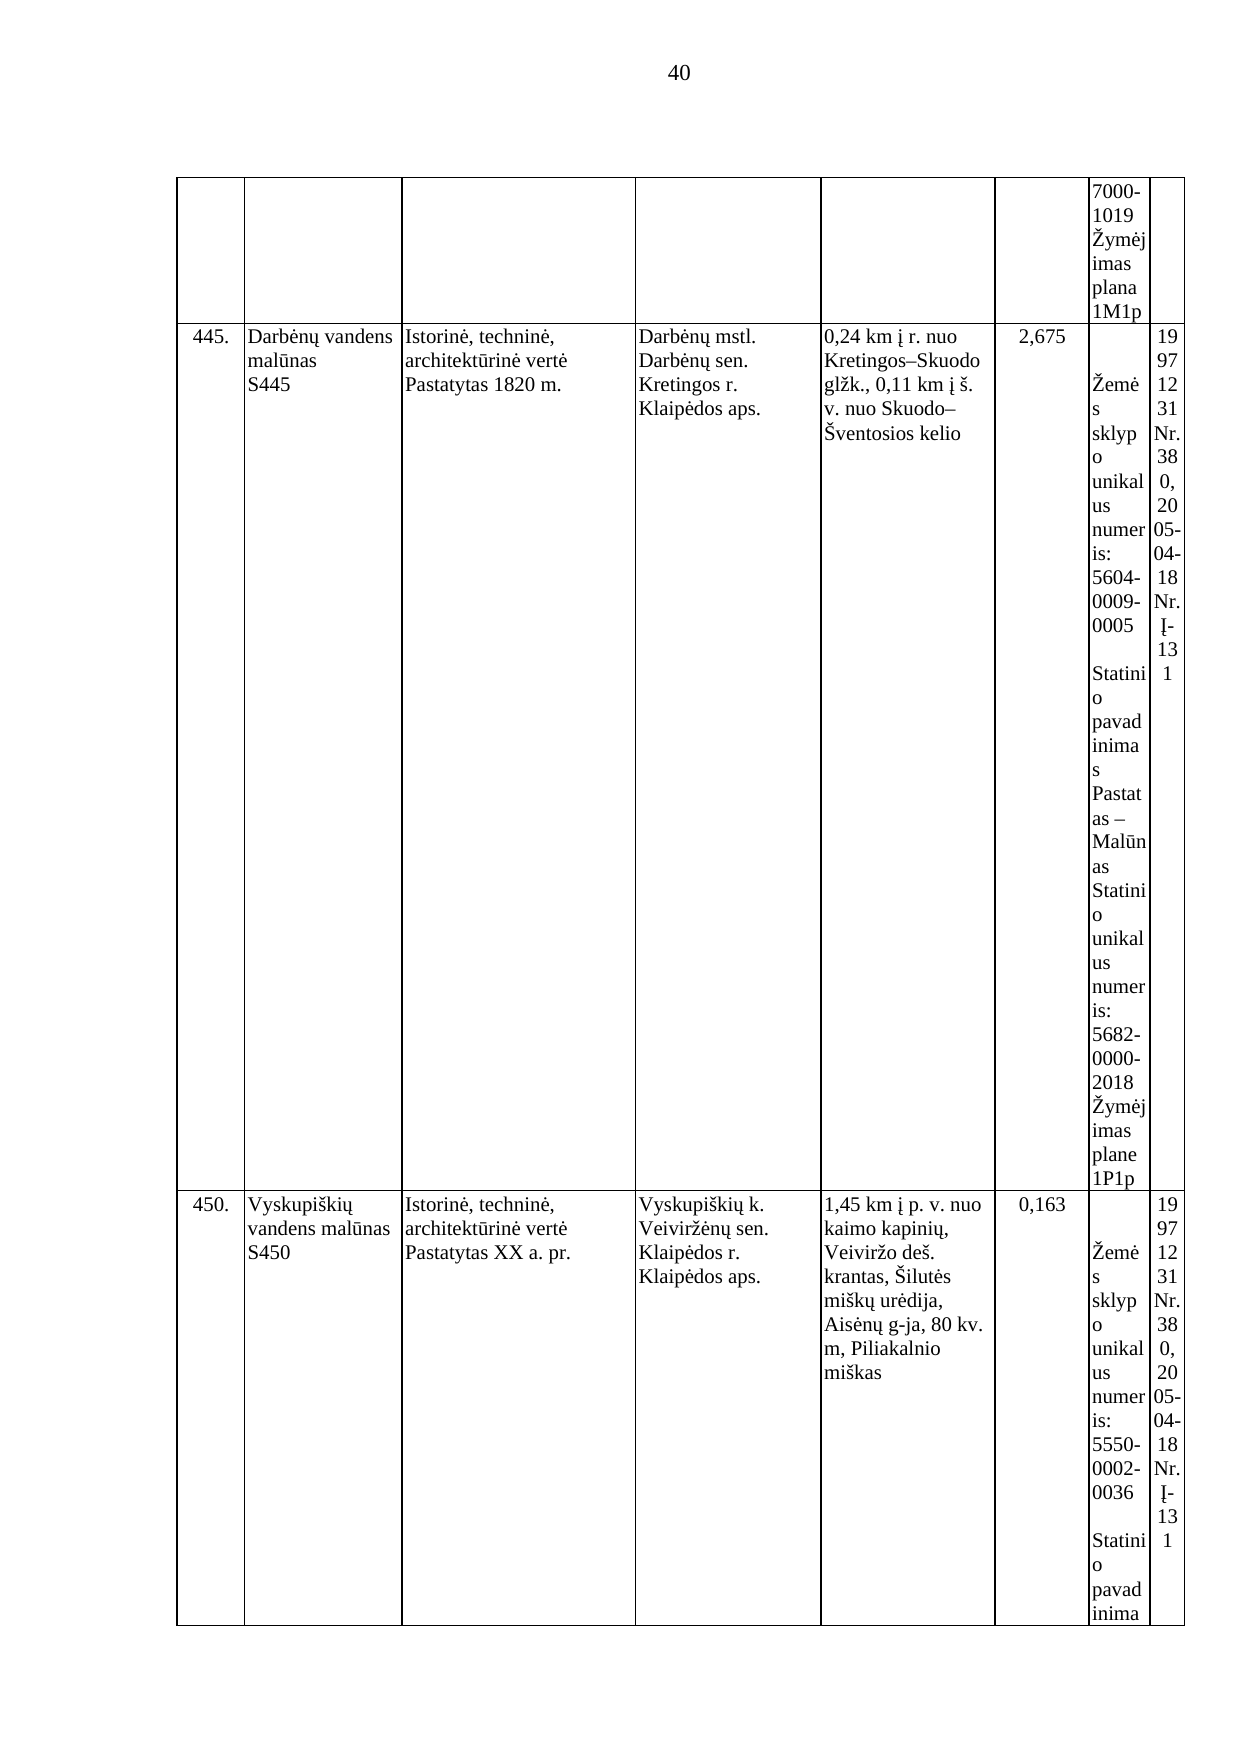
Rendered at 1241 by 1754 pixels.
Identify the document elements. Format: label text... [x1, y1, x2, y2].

table_cell 450. [178, 1191, 244, 1624]
table_cell 2,675 [996, 324, 1088, 1190]
table_cell [636, 178, 820, 323]
table_cell 445. [178, 324, 244, 1190]
table_cell [822, 178, 994, 323]
table_cell Darbėnų vandens malūnas S445 [245, 324, 401, 1190]
table_cell Darbėnų mstl. Darbėnų sen. Kretingos r. Klaipėdos aps. [636, 324, 820, 1190]
table_cell [178, 178, 244, 323]
table_cell Žemės sklypo unikalus numeris: 5550-0002-0036 Statinio pavadinima [1090, 1191, 1149, 1624]
table_cell Istorinė, techninė, architektūrinė vertė Pastatytas 1820 m. [403, 324, 635, 1190]
table_cell Vyskupiškių k. Veiviržėnų sen. Klaipėdos r. Klaipėdos aps. [636, 1191, 820, 1624]
table_cell [996, 178, 1088, 323]
table_cell Vyskupiškių vandens malūnas S450 [245, 1191, 401, 1624]
table_cell Istorinė, techninė, architektūrinė vertė Pastatytas XX a. pr. [403, 1191, 635, 1624]
table_cell 1997 12 31 Nr. 380, 2005-04-18 Nr. Į-131 [1151, 324, 1184, 1190]
table_cell [245, 178, 401, 323]
table_cell [403, 178, 635, 323]
table_cell [1151, 178, 1184, 323]
table_cell 1,45 km į p. v. nuo kaimo kapinių, Veiviržo deš. krantas, Šilutės miškų urėdija, Aisėnų g-ja, 80 kv. m, Piliakalnio miškas [822, 1191, 994, 1624]
table_cell 0,163 [996, 1191, 1088, 1624]
table_cell 0,24 km į r. nuo Kretingos–Skuodo glžk., 0,11 km į š. v. nuo Skuodo–Šventosios kelio [822, 324, 994, 1190]
table_cell 7000-1019 Žymėjimas plana 1M1p [1090, 178, 1149, 323]
table_cell Žemės sklypo unikalus numeris: 5604-0009-0005 Statinio pavadinimas Pastatas – Malūnas Statinio unikalus numeris: 5682-0000-2018 Žymėjimas plane 1P1p [1090, 324, 1149, 1190]
table_cell 1997 12 31 Nr. 380, 2005-04-18 Nr. Į-131 [1151, 1191, 1184, 1624]
